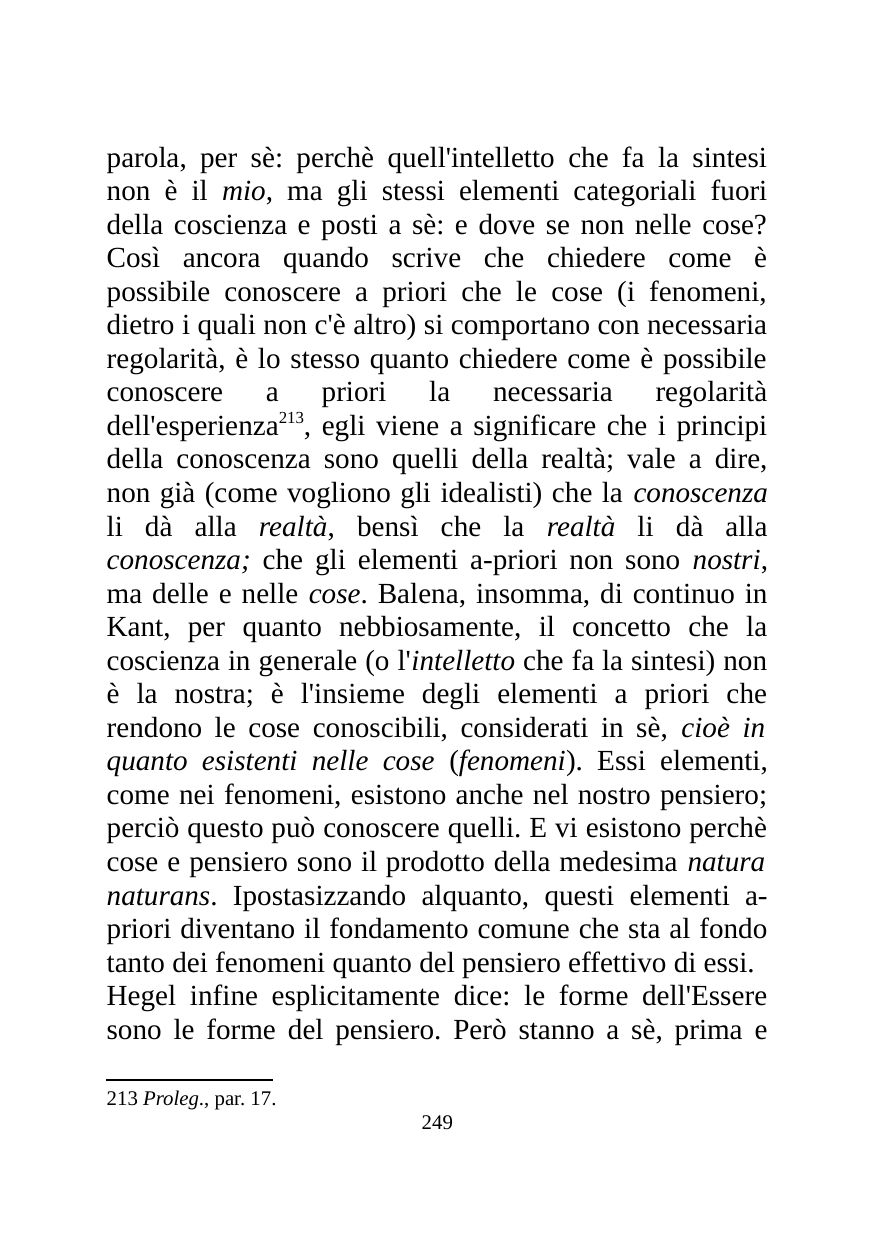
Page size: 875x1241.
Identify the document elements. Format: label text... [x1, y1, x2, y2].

text Proleg., par. 17. [106, 1086, 768, 1110]
text Hegel infine esplicitamente dice: le forme dell'Essere sono le forme del pensiero. Però stanno a sè, prima e [106, 978, 768, 1045]
text parola, per sè: perchè quell'intelletto che fa la sintesi non è il mio, ma gli stessi elementi categoriali fuori della coscienza e posti a sè: e dove se non nelle cose? Così ancora quando scrive che chiedere come è possibile conoscere a priori che le cose (i fenomeni, dietro i quali non c'è altro) si comportano con necessaria regolarità, è lo stesso quanto chiedere come è possibile conoscere a priori la necessaria regolarità dell'esperienza, egli viene a significare che i principi della conoscenza sono quelli della realtà; vale a dire, non già (come vogliono gli idealisti) che la conoscenza li dà alla realtà, bensì che la realtà li dà alla conoscenza; che gli elementi a-priori non sono nostri, ma delle e nelle cose. Balena, insomma, di continuo in Kant, per quanto nebbiosamente, il concetto che la coscienza in generale (o l'intelletto che fa la sintesi) non è la nostra; è l'insieme degli elementi a priori che rendono le cose conoscibili, considerati in sè, cioè in quanto esistenti nelle cose (fenomeni). Essi elementi, come nei fenomeni, esistono anche nel nostro pensiero; perciò questo può conoscere quelli. E vi esistono perchè cose e pensiero sono il prodotto della medesima natura naturans. Ipostasizzando alquanto, questi elementi a-priori diventano il fondamento comune che sta al fondo tanto dei fenomeni quanto del pensiero effettivo di essi. [106, 140, 768, 978]
